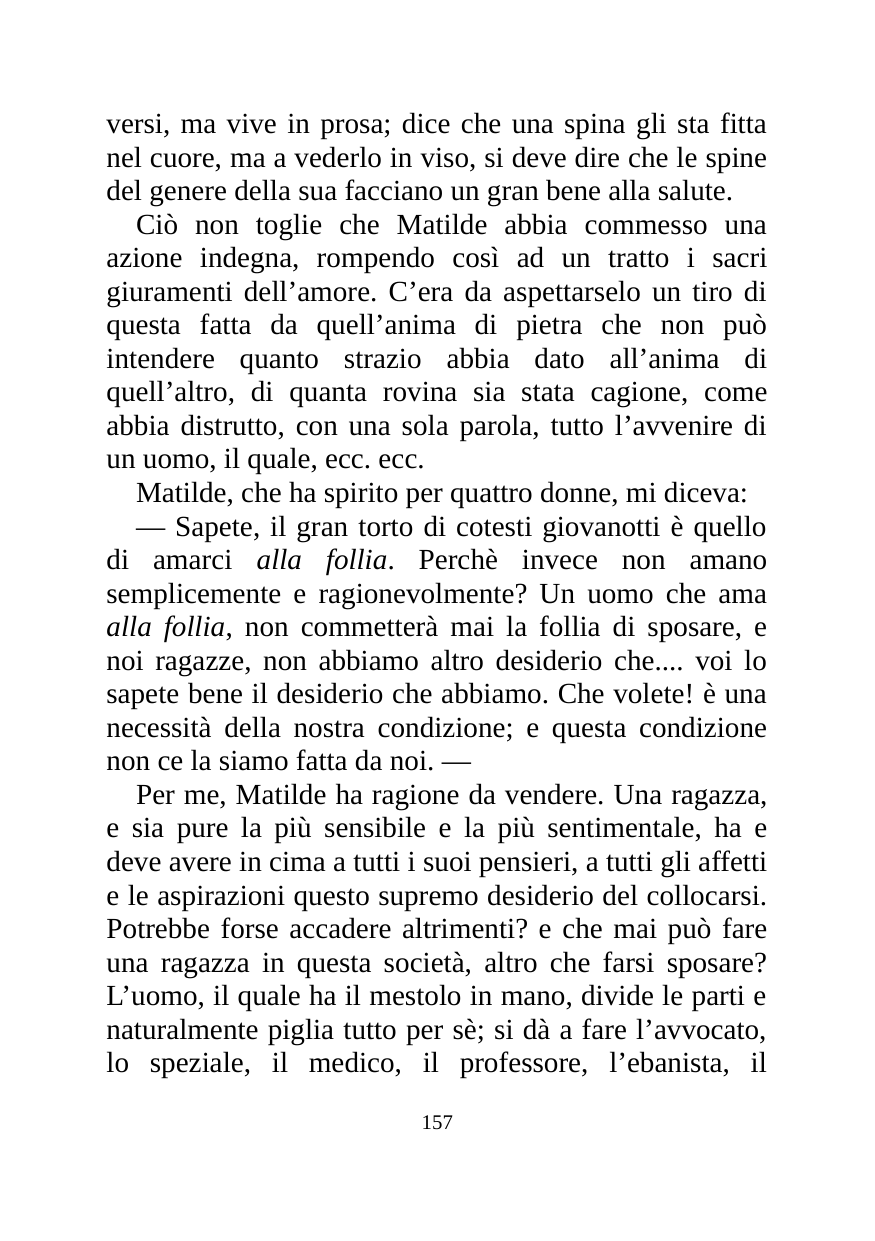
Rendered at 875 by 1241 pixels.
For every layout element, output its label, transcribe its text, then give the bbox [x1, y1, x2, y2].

text versi, ma vive in prosa; dice che una spina gli sta fitta nel cuore, ma a vederlo in viso, si deve dire che le spine del genere della sua facciano un gran bene alla salute. [106, 106, 768, 207]
text Ciò non toglie che Matilde abbia commesso una azione indegna, rompendo così ad un tratto i sacri giuramenti dell’amore. C’era da aspettarselo un tiro di questa fatta da quell’anima di pietra che non può intendere quanto strazio abbia dato all’anima di quell’altro, di quanta rovina sia stata cagione, come abbia distrutto, con una sola parola, tutto l’avvenire di un uomo, il quale, ecc. ecc. [106, 207, 768, 475]
text Matilde, che ha spirito per quattro donne, mi diceva: [106, 475, 768, 509]
text Per me, Matilde ha ragione da vendere. Una ragazza, e sia pure la più sensibile e la più sentimentale, ha e deve avere in cima a tutti i suoi pensieri, a tutti gli affetti e le aspirazioni questo supremo desiderio del collocarsi. Potrebbe forse accadere altrimenti? e che mai può fare una ragazza in questa società, altro che farsi sposare? L’uomo, il quale ha il mestolo in mano, divide le parti e naturalmente piglia tutto per sè; si dà a fare l’avvocato, lo speziale, il medico, il professore, l’ebanista, il [106, 777, 768, 1079]
text — Sapete, il gran torto di cotesti giovanotti è quello di amarci alla follia. Perchè invece non amano semplicemente e ragionevolmente? Un uomo che ama alla follia, non commetterà mai la follia di sposare, e noi ragazze, non abbiamo altro desiderio che.... voi lo sapete bene il desiderio che abbiamo. Che volete! è una necessità della nostra condizione; e questa condizione non ce la siamo fatta da noi. — [106, 509, 768, 777]
